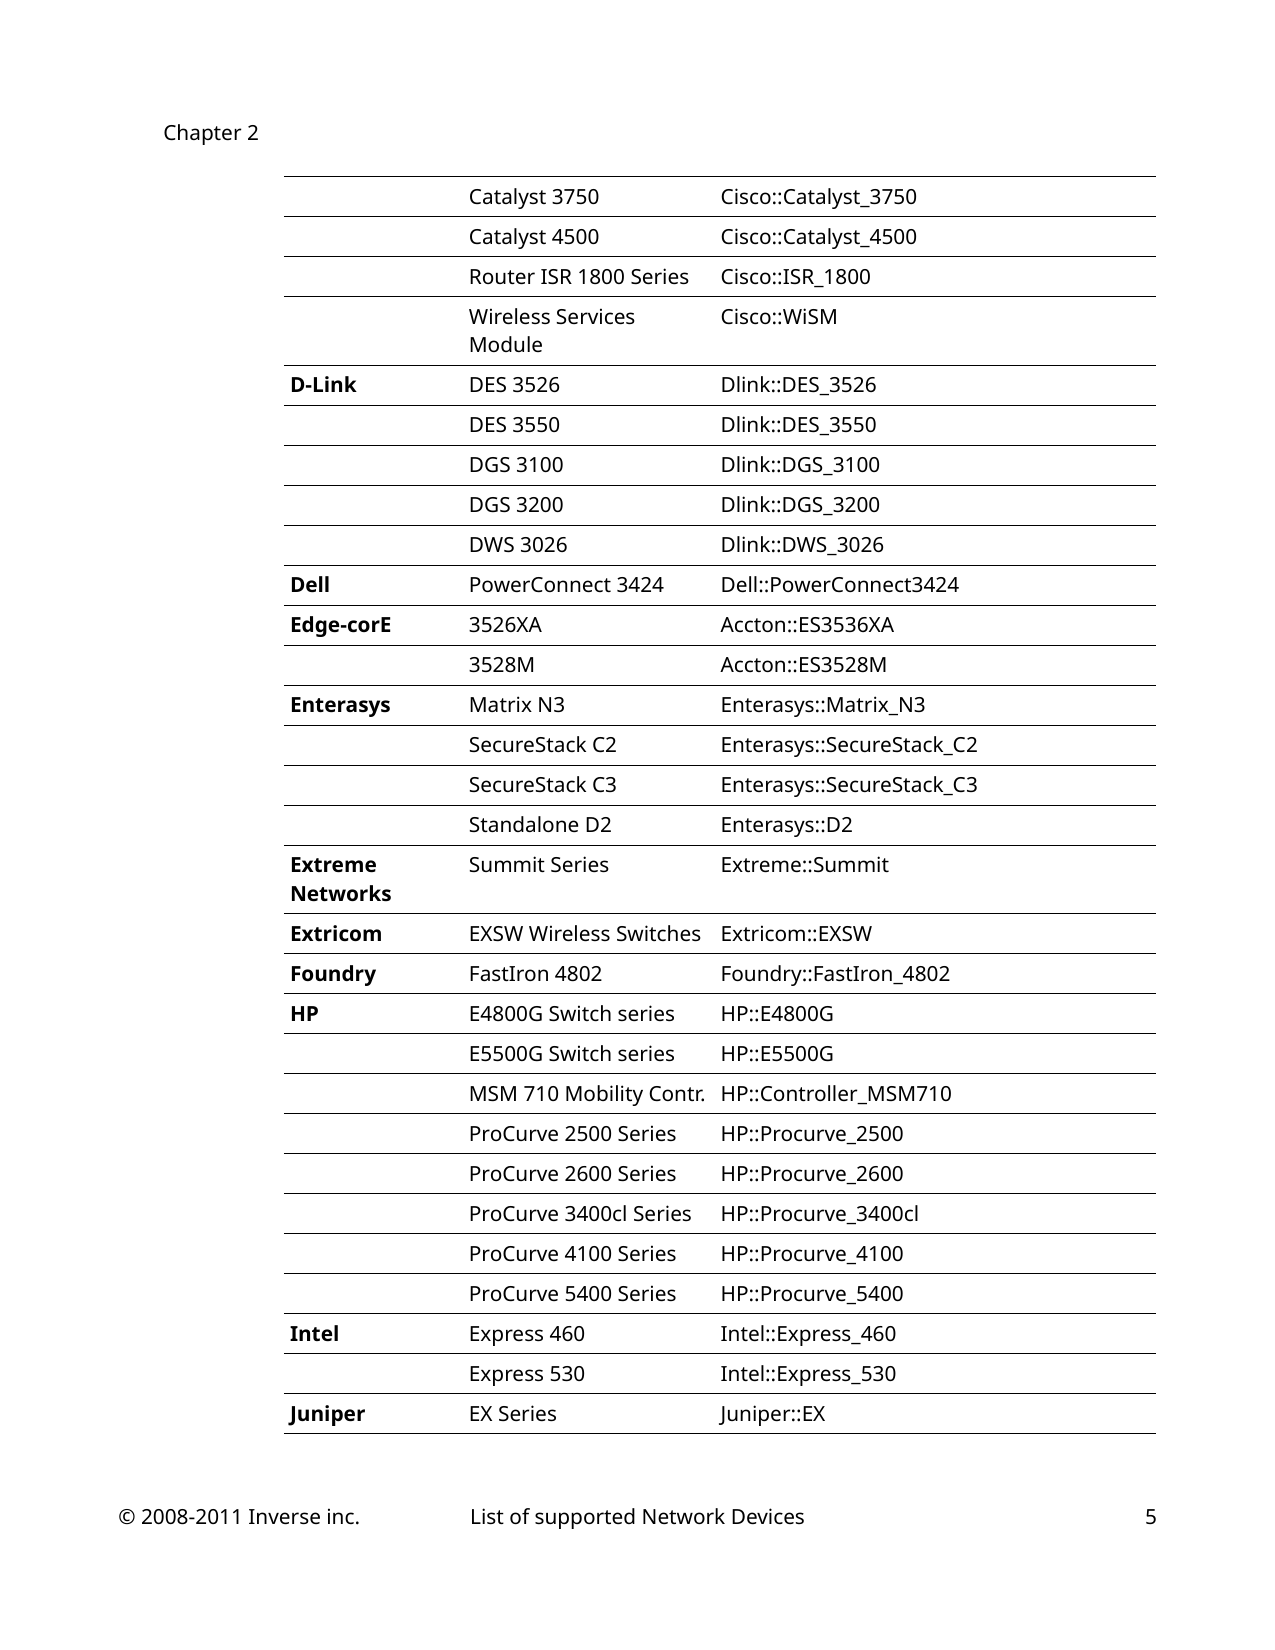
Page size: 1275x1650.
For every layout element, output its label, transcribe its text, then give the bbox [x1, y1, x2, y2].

table_cell Accton::ES3536XA [715, 606, 1156, 644]
table_cell [284, 177, 463, 216]
table_cell EXSW Wireless Switches [463, 914, 715, 953]
table_cell HP [284, 994, 463, 1033]
table_cell Enterasys::Matrix_N3 [715, 686, 1156, 724]
table_cell [284, 257, 463, 296]
table_cell DES 3550 [463, 406, 715, 444]
table_cell [284, 726, 463, 764]
table_cell [284, 766, 463, 804]
table_cell [284, 646, 463, 684]
table_cell [284, 1154, 463, 1193]
table_cell [284, 1354, 463, 1393]
table_cell [284, 1114, 463, 1153]
table_cell E5500G Switch series [463, 1034, 715, 1073]
table_cell Foundry [284, 954, 463, 993]
table_cell Catalyst 3750 [463, 177, 715, 216]
table_cell Dlink::DGS_3200 [715, 486, 1156, 524]
table_cell Extricom::EXSW [715, 914, 1156, 953]
table_cell Juniper::EX [715, 1394, 1156, 1433]
table_cell 3526XA [463, 606, 715, 644]
table_cell Cisco::WiSM [715, 297, 1156, 364]
table_cell DWS 3026 [463, 526, 715, 564]
table_cell Cisco::ISR_1800 [715, 257, 1156, 296]
table_cell ProCurve 4100 Series [463, 1234, 715, 1273]
table_cell 3528M [463, 646, 715, 684]
table_cell DGS 3200 [463, 486, 715, 524]
table_cell [284, 486, 463, 524]
table_cell HP::Controller_MSM710 [715, 1074, 1156, 1113]
table_cell [284, 1234, 463, 1273]
table_cell SecureStack C3 [463, 766, 715, 804]
table_cell Dlink::DGS_3100 [715, 446, 1156, 484]
table_cell ProCurve 2600 Series [463, 1154, 715, 1193]
table_cell Dell [284, 566, 463, 604]
table_cell MSM 710 Mobility Contr. [463, 1074, 715, 1113]
table_cell Dlink::DES_3550 [715, 406, 1156, 444]
table_cell [284, 217, 463, 256]
table_cell Express 530 [463, 1354, 715, 1393]
table_cell [284, 526, 463, 564]
table_cell HP::Procurve_3400cl [715, 1194, 1156, 1233]
table_cell Enterasys::D2 [715, 806, 1156, 844]
table_cell [284, 1074, 463, 1113]
table_cell SecureStack C2 [463, 726, 715, 764]
table_cell Extreme Networks [284, 846, 463, 913]
table_cell E4800G Switch series [463, 994, 715, 1033]
table_cell HP::Procurve_4100 [715, 1234, 1156, 1273]
table_cell Intel::Express_460 [715, 1314, 1156, 1353]
table_cell [284, 806, 463, 844]
table_cell D-Link [284, 366, 463, 404]
table_cell Cisco::Catalyst_4500 [715, 217, 1156, 256]
table_cell Dlink::DWS_3026 [715, 526, 1156, 564]
table_cell ProCurve 3400cl Series [463, 1194, 715, 1233]
table_cell Foundry::FastIron_4802 [715, 954, 1156, 993]
table_cell Wireless Services Module [463, 297, 715, 364]
table_cell [284, 1274, 463, 1313]
table_cell Enterasys [284, 686, 463, 724]
table_cell Express 460 [463, 1314, 715, 1353]
table_cell FastIron 4802 [463, 954, 715, 993]
table_cell Intel [284, 1314, 463, 1353]
table_cell DES 3526 [463, 366, 715, 404]
table_cell EX Series [463, 1394, 715, 1433]
table_cell Cisco::Catalyst_3750 [715, 177, 1156, 216]
table_cell DGS 3100 [463, 446, 715, 484]
table_cell [284, 1194, 463, 1233]
table_cell Edge-corE [284, 606, 463, 644]
table_cell Accton::ES3528M [715, 646, 1156, 684]
table_cell Juniper [284, 1394, 463, 1433]
table_cell Standalone D2 [463, 806, 715, 844]
table_cell [284, 406, 463, 444]
table_cell HP::Procurve_2500 [715, 1114, 1156, 1153]
table_cell Intel::Express_530 [715, 1354, 1156, 1393]
table_cell [284, 1034, 463, 1073]
table_cell HP::E5500G [715, 1034, 1156, 1073]
table_cell HP::E4800G [715, 994, 1156, 1033]
table_cell Catalyst 4500 [463, 217, 715, 256]
table_cell Extricom [284, 914, 463, 953]
table_cell Dell::PowerConnect3424 [715, 566, 1156, 604]
table_cell Summit Series [463, 846, 715, 913]
table_cell HP::Procurve_5400 [715, 1274, 1156, 1313]
table_cell Matrix N3 [463, 686, 715, 724]
table_cell [284, 446, 463, 484]
table_cell PowerConnect 3424 [463, 566, 715, 604]
table_cell ProCurve 2500 Series [463, 1114, 715, 1153]
table_cell Enterasys::SecureStack_C2 [715, 726, 1156, 764]
table_cell Dlink::DES_3526 [715, 366, 1156, 404]
table_cell Extreme::Summit [715, 846, 1156, 913]
table_cell [284, 297, 463, 364]
table_cell ProCurve 5400 Series [463, 1274, 715, 1313]
table_cell Router ISR 1800 Series [463, 257, 715, 296]
table_cell Enterasys::SecureStack_C3 [715, 766, 1156, 804]
table_cell HP::Procurve_2600 [715, 1154, 1156, 1193]
